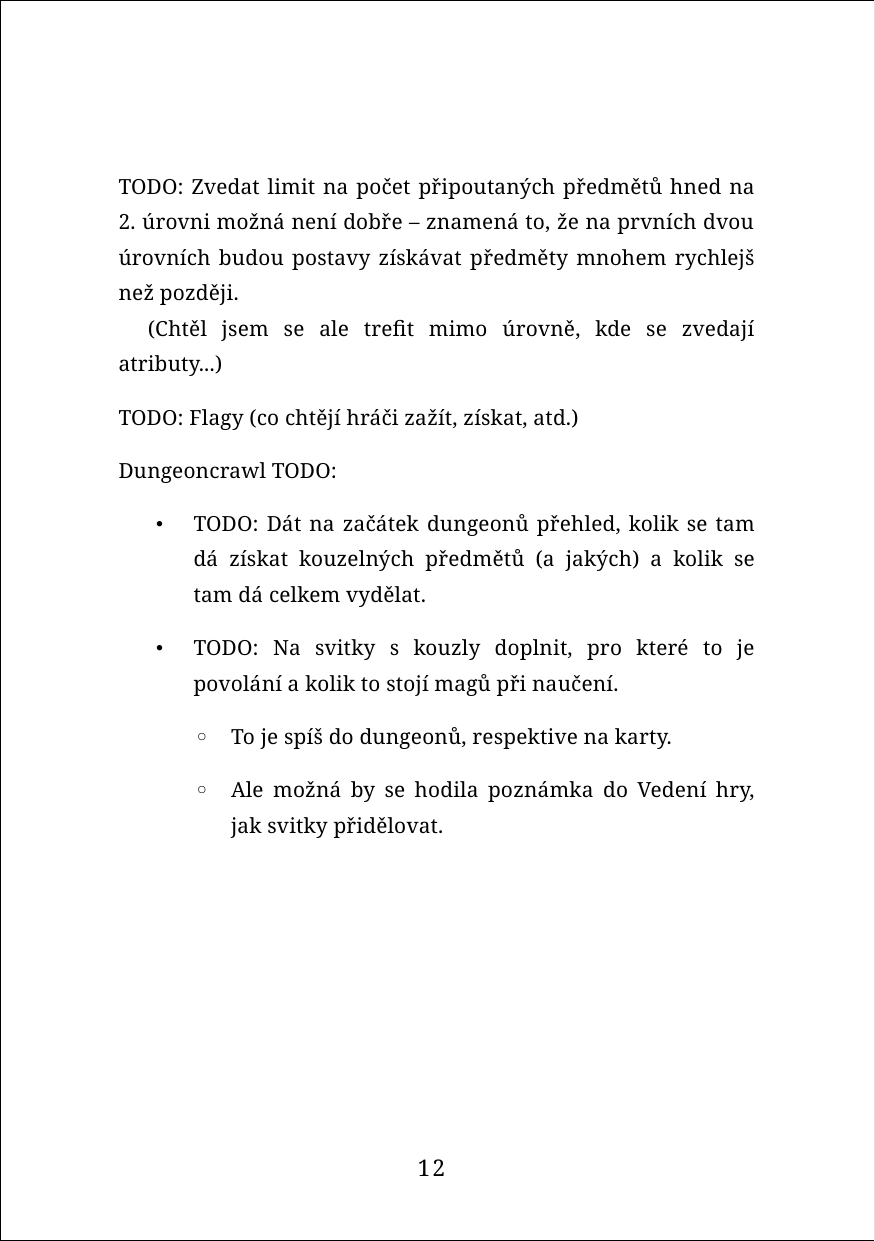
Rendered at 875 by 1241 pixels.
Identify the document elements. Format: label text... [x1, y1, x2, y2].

list TODO: Na svitky s kouzly doplnit, pro které to je povolání a kolik to stojí magů při naučení. [156, 633, 756, 697]
list TODO: Dát na začátek dungeonů přehled, kolik se tam dá získat kouzelných předmětů (a jakých) a kolik se tam dá celkem vydělat. [156, 509, 756, 608]
list To je spíš do dungeonů, respektive na karty. [193, 722, 756, 751]
text TODO: Flagy (co chtějí hráči zažít, získat, atd.) [118, 403, 756, 431]
text TODO: Zvedat limit na počet připoutaných předmětů hned na 2. úrovni možná není dobře – znamená to, že na prvních dvou úrovních budou postavy získávat předměty mnohem rychlejš než později. (Chtěl jsem se ale trefit mimo úrovně, kde se zvedají atributy...) [118, 172, 756, 378]
text Dungeoncrawl TODO: [118, 456, 756, 484]
list Ale možná by se hodila poznámka do Vedení hry, jak svitky přidělovat. [193, 775, 756, 839]
